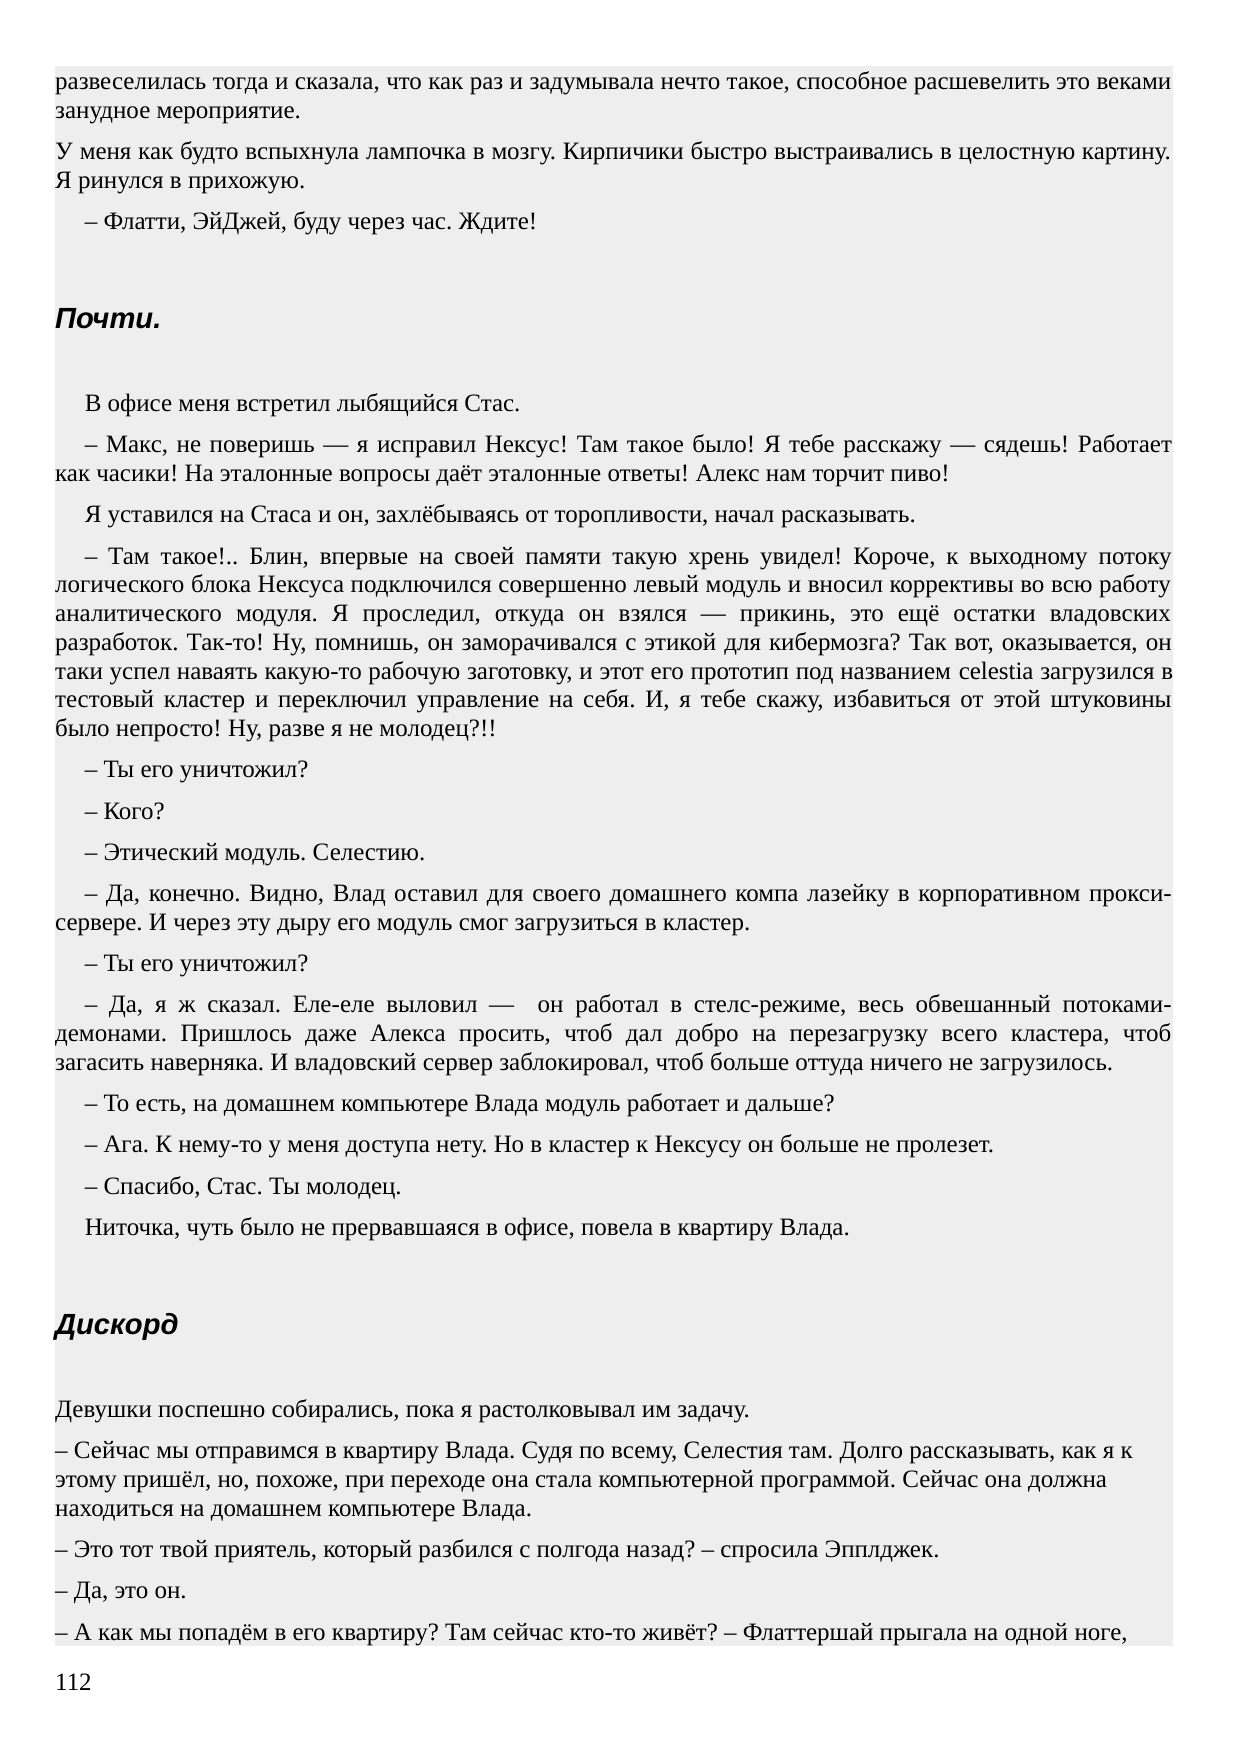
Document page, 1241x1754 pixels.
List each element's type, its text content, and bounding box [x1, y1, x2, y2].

text Я уставился на Стаса и он, захлёбываясь от торопливости, начал расказывать. [55, 499, 1173, 528]
text – Да, конечно. Видно, Влад оставил для своего домашнего компа лазейку в корпоративном прокси-сервере. И через эту дыру его модуль смог загрузиться в кластер. [55, 878, 1173, 936]
text – Флатти, ЭйДжей, буду через час. Ждите! [55, 206, 1173, 235]
text – Ага. К нему-то у меня доступа нету. Но в кластер к Нексусу он больше не пролезет. [55, 1129, 1173, 1158]
text – Этический модуль. Селестию. [55, 837, 1173, 866]
subtitle Дискорд [55, 1307, 1173, 1341]
text – То есть, на домашнем компьютере Влада модуль работает и дальше? [55, 1088, 1173, 1117]
text – Спасибо, Стас. Ты молодец. [55, 1171, 1173, 1199]
text – Ты его уничтожил? [55, 948, 1173, 977]
text – Да, я ж сказал. Еле-еле выловил — он работал в стелс-режиме, весь обвешанный потоками-демонами. Пришлось даже Алекса просить, чтоб дал добро на перезагрузку всего кластера, чтоб загасить наверняка. И владовский сервер заблокировал, чтоб больше оттуда ничего не загрузилось. [55, 989, 1173, 1076]
list У меня как будто вспыхнула лампочка в мозгу. Кирпичики быстро выстраивались в целостную картину. Я ринулся в прихожую. [55, 136, 1173, 193]
text развеселилась тогда и сказала, что как раз и задумывала нечто такое, способное расшевелить это веками занудное мероприятие. [55, 66, 1173, 123]
subtitle Почти. [55, 301, 1173, 334]
text В офисе меня встретил лыбящийся Стас. [55, 388, 1173, 417]
text – Там такое!.. Блин, впервые на своей памяти такую хрень увидел! Короче, к выходному потоку логического блока Нексуса подключился совершенно левый модуль и вносил коррективы во всю работу аналитического модуля. Я проследил, откуда он взялся — прикинь, это ещё остатки владовских разработок. Так-то! Ну, помнишь, он заморачивался с этикой для кибермозга? Так вот, оказывается, он таки успел наваять какую-то рабочую заготовку, и этот его прототип под названием celestia загрузился в тестовый кластер и переключил управление на себя. И, я тебе скажу, избавиться от этой штуковины было непросто! Ну, разве я не молодец?!! [55, 541, 1173, 742]
text – Да, это он. [55, 1576, 1173, 1604]
text – Кого? [55, 796, 1173, 824]
text – А как мы попадём в его квартиру? Там сейчас кто-то живёт? – Флаттершай прыгала на одной ноге, [55, 1617, 1173, 1646]
text – Ты его уничтожил? [55, 754, 1173, 783]
text – Макс, не поверишь — я исправил Нексус! Там такое было! Я тебе расскажу — сядешь! Работает как часики! На эталонные вопросы даёт эталонные ответы! Алекс нам торчит пиво! [55, 429, 1173, 487]
text Девушки поспешно собирались, пока я растолковывал им задачу. [55, 1394, 1173, 1423]
text – Сейчас мы отправимся в квартиру Влада. Судя по всему, Селестия там. Долго рассказывать, как я к этому пришёл, но, похоже, при переходе она стала компьютерной программой. Сейчас она должна находиться на домашнем компьютере Влада. [55, 1436, 1173, 1522]
text Ниточка, чуть было не прервавшаяся в офисе, повела в квартиру Влада. [55, 1212, 1173, 1241]
text – Это тот твой приятель, который разбился с полгода назад? – спросила Эпплджек. [55, 1534, 1173, 1563]
